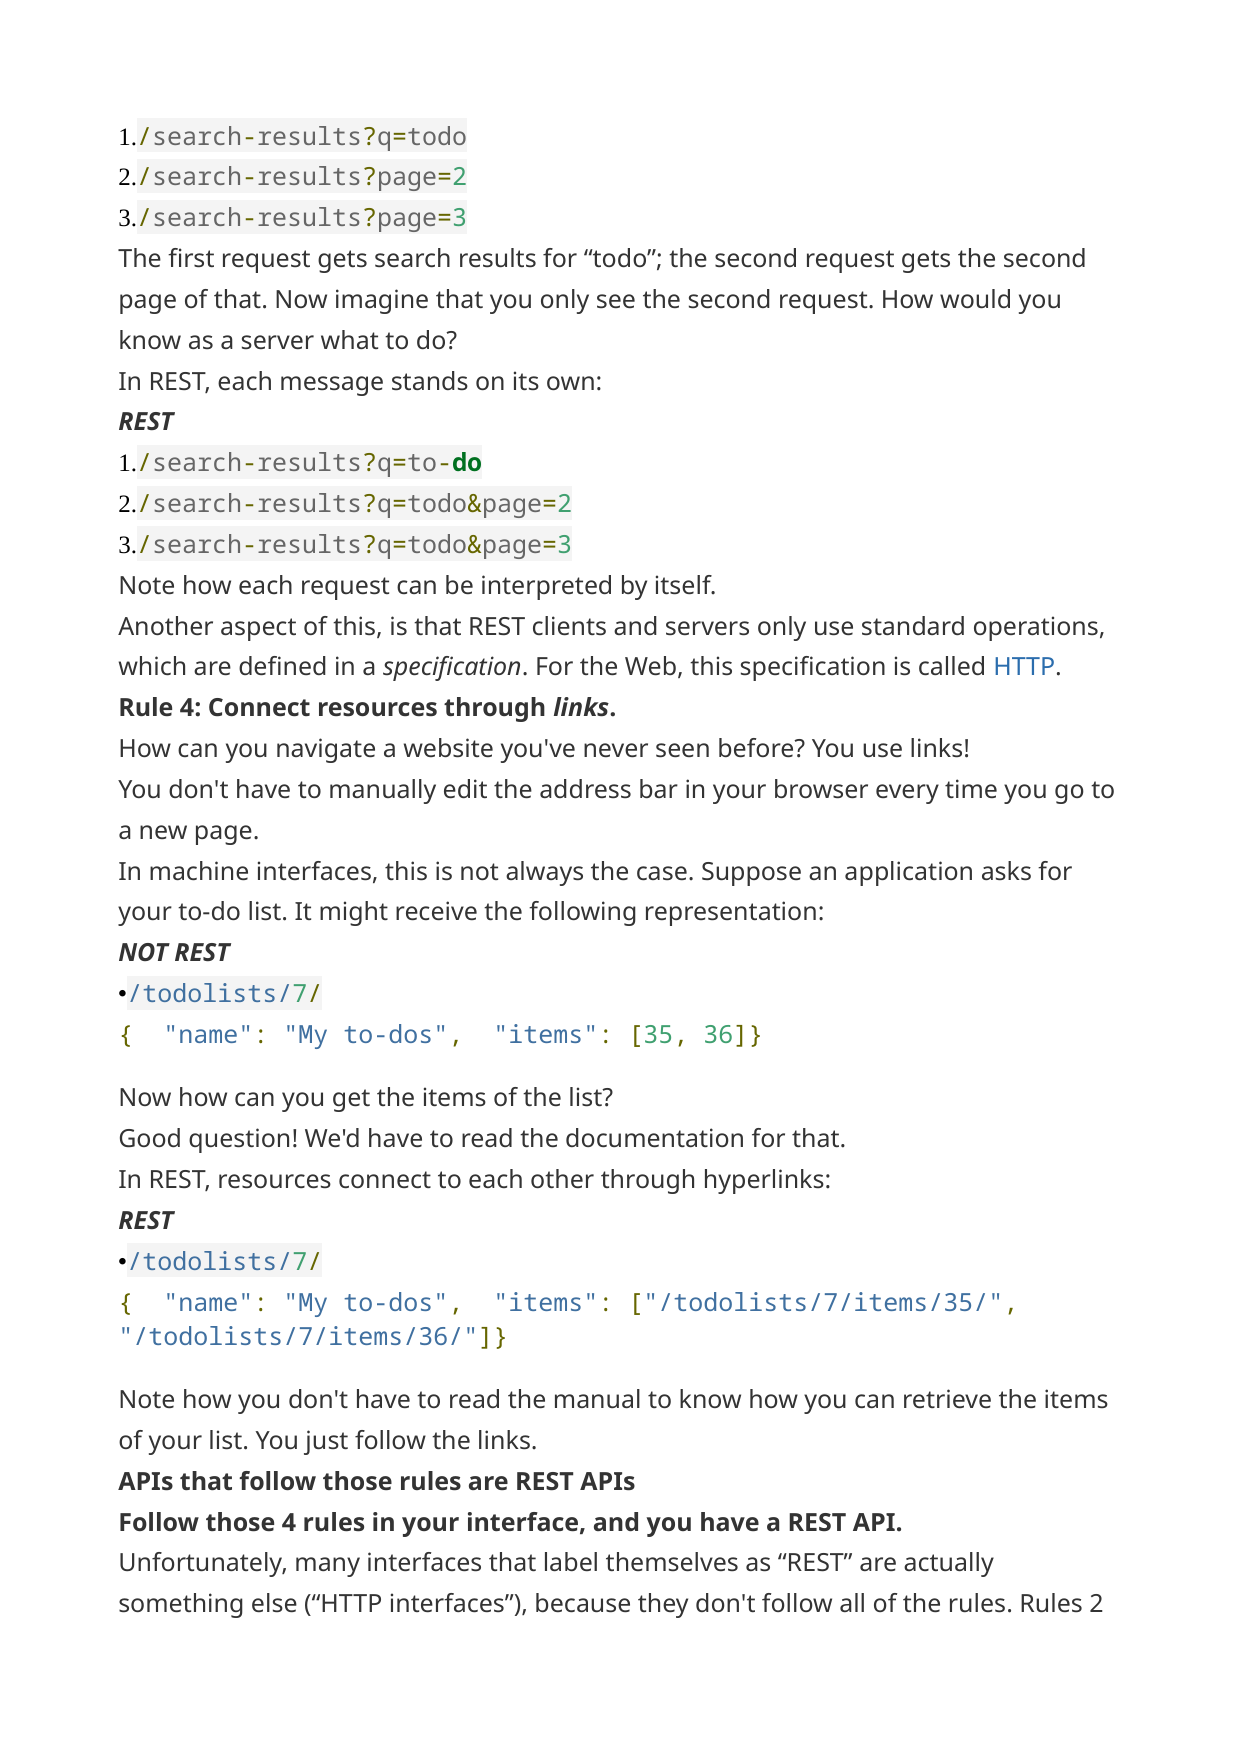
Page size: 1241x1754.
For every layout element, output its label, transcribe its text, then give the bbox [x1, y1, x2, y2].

text How can you navigate a website you've never seen before? You use links! You don't have to manually edit the address bar in your browser every time you go to a new page. [118, 731, 1122, 846]
list /search-results?q=todo&page=3 [118, 526, 1122, 561]
text Unfortunately, many interfaces that label themselves as “REST” are actually something else (“HTTP interfaces”), because they don't follow all of the rules. Rules 2 [118, 1545, 1122, 1620]
text The first request gets search results for “todo”; the second request gets the second page of that. Now imagine that you only see the second request. How would you know as a server what to do? [118, 241, 1122, 356]
text In REST, each message stands on its own: REST [118, 363, 1122, 438]
text APIs that follow those rules are REST APIs [118, 1463, 1122, 1497]
list /search-results?q=todo&page=2 [118, 486, 1122, 520]
list /search-results?page=3 [118, 200, 1122, 234]
text In REST, resources connect to each other through hyperlinks: REST [118, 1162, 1122, 1237]
list /todolists/7/ [118, 976, 1122, 1010]
text In machine interfaces, this is not always the case. Suppose an application asks for your to-do list. It might receive the following representation: NOT REST [118, 853, 1122, 969]
list /search-results?page=2 [118, 159, 1122, 193]
text { "name": "My to-dos", "items": ["/todolists/7/items/35/", "/todolists/7/items/36/"]} [118, 1284, 1122, 1352]
text Now how can you get the items of the list? Good question! We'd have to read the documentation for that. [118, 1080, 1122, 1155]
list /search-results?q=todo [118, 118, 1122, 152]
text { "name": "My to-dos", "items": [35, 36]} [118, 1016, 1122, 1051]
text Note how you don't have to read the manual to know how you can retrieve the items of your list. You just follow the links. [118, 1382, 1122, 1457]
text Note how each request can be interpreted by itself. Another aspect of this, is that REST clients and servers only use standard operations, which are defined in a specification. For the Web, this specification is called HTTP. [118, 567, 1122, 683]
list /todolists/7/ [118, 1243, 1122, 1277]
text Rule 4: Connect resources through links. [118, 690, 1122, 724]
text Follow those 4 rules in your interface, and you have a REST API. [118, 1504, 1122, 1538]
list /search-results?q=to-do [118, 445, 1122, 479]
